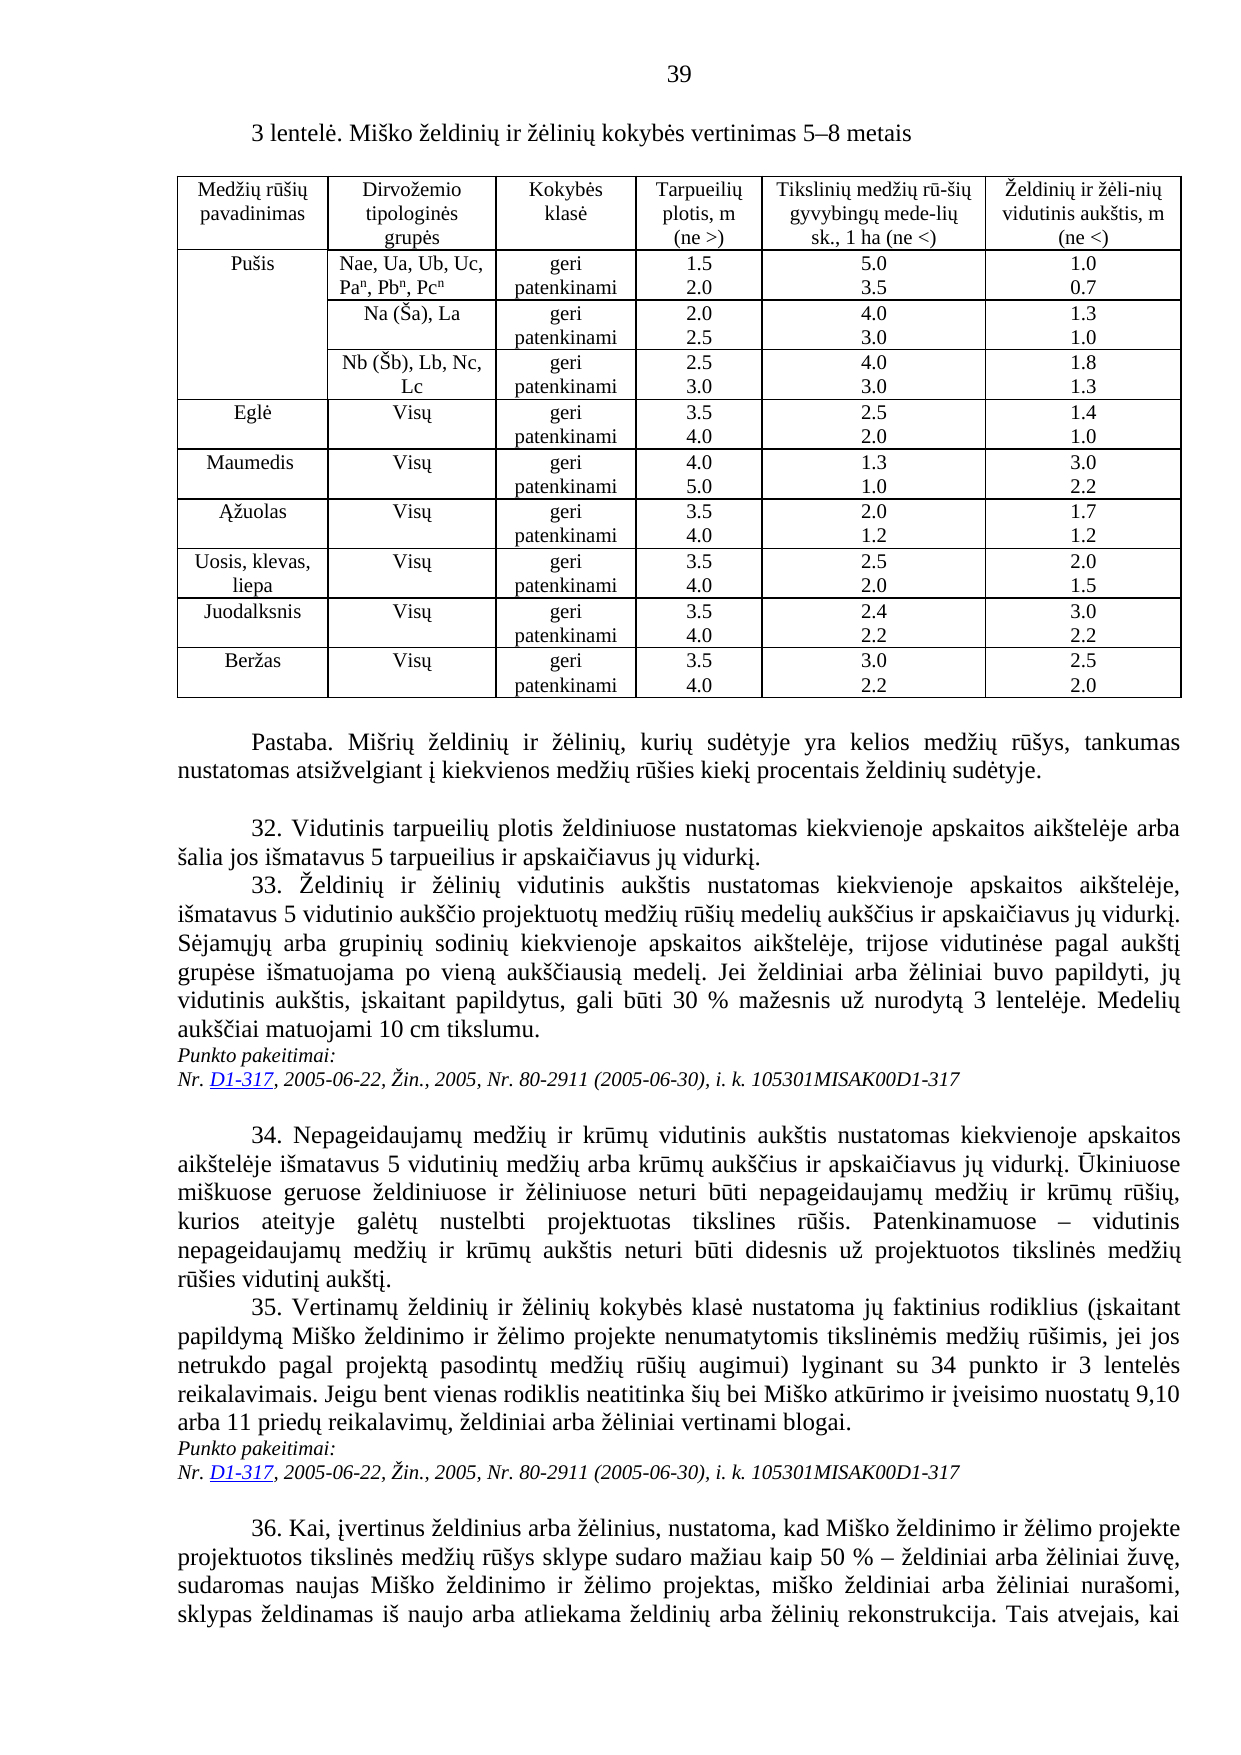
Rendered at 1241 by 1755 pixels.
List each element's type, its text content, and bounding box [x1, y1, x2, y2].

text Nr. D1-317, 2005-06-22, Žin., 2005, Nr. 80-2911 (2005-06-30), i. k. 105301MISAK00D1-317 [177, 1067, 1181, 1091]
table_cell Visų [329, 450, 495, 498]
table_cell 1.8 1.3 [986, 350, 1180, 398]
table_cell 3.5 4.0 [637, 500, 761, 547]
table_cell 4.0 3.0 [763, 350, 985, 398]
table_cell geri patenkinami [497, 549, 635, 597]
table_cell geri patenkinami [497, 648, 635, 697]
table_cell geri patenkinami [497, 599, 635, 647]
text 3 lentelė. Miško želdinių ir žėlinių kokybės vertinimas 5–8 metais [177, 118, 1181, 147]
text 34. Nepageidaujamų medžių ir krūmų vidutinis aukštis nustatomas kiekvienoje apskaitos aikštelėje išmatavus 5 vidutinių medžių arba krūmų aukščius ir apskaičiavus jų vidurkį. Ūkiniuose miškuose geruose želdiniuose ir žėliniuose neturi būti nepageidaujamų medžių ir krūmų rūšių, kurios ateityje galėtų nustelbti projektuotas tikslines rūšis. Patenkinamuose – vidutinis nepageidaujamų medžių ir krūmų aukštis neturi būti didesnis už projektuotos tikslinės medžių rūšies vidutinį aukštį. [177, 1120, 1181, 1292]
text 35. Vertinamų želdinių ir žėlinių kokybės klasė nustatoma jų faktinius rodiklius (įskaitant papildymą Miško želdinimo ir žėlimo projekte nenumatytomis tikslinėmis medžių rūšimis, jei jos netrukdo pagal projektą pasodintų medžių rūšių augimui) lyginant su 34 punkto ir 3 lentelės reikalavimais. Jeigu bent vienas rodiklis neatitinka šių bei Miško atkūrimo ir įveisimo nuostatų 9,10 arba 11 priedų reikalavimų, želdiniai arba žėliniai vertinami blogai. [177, 1292, 1181, 1436]
table_cell 3.0 2.2 [986, 599, 1180, 647]
table_cell Nb (Šb), Lb, Nc, Lc [328, 350, 495, 398]
table_cell Pušis [178, 250, 327, 398]
table_cell 4.0 5.0 [637, 450, 761, 498]
table_cell Juodalksnis [178, 599, 327, 647]
table_cell Maumedis [178, 450, 327, 498]
table_cell Uosis, klevas, liepa [178, 549, 327, 597]
table_cell Beržas [178, 648, 327, 697]
table_cell 1.0 0.7 [986, 251, 1180, 299]
table_cell 2.4 2.2 [763, 599, 985, 647]
table_header Medžių rūšių pavadinimas [178, 177, 327, 249]
table_cell 4.0 3.0 [763, 301, 985, 349]
table_cell 3.0 2.2 [763, 648, 985, 697]
table_cell 1.3 1.0 [763, 450, 985, 498]
table_cell 3.5 4.0 [637, 648, 761, 697]
table_cell 2.5 3.0 [637, 350, 761, 398]
table_header Tarpueilių plotis, m (ne >) [637, 177, 761, 249]
table_cell 3.5 4.0 [637, 400, 761, 448]
text Pastaba. Mišrių želdinių ir žėlinių, kurių sudėtyje yra kelios medžių rūšys, tankumas nustatomas atsižvelgiant į kiekvienos medžių rūšies kiekį procentais želdinių sudėtyje. [177, 727, 1181, 784]
table_cell geri patenkinami [497, 400, 635, 448]
table_cell Visų [329, 500, 495, 547]
table_header Želdinių ir žėli-nių vidutinis aukštis, m (ne <) [986, 177, 1180, 249]
table_cell 3.5 4.0 [637, 599, 761, 647]
table_cell 2.5 2.0 [763, 400, 985, 448]
table_cell Ąžuolas [178, 500, 327, 547]
text 36. Kai, įvertinus želdinius arba žėlinius, nustatoma, kad Miško želdinimo ir žėlimo projekte projektuotos tikslinės medžių rūšys sklype sudaro mažiau kaip 50 % – želdiniai arba žėliniai žuvę, sudaromas naujas Miško želdinimo ir žėlimo projektas, miško želdiniai arba žėliniai nurašomi, sklypas želdinamas iš naujo arba atliekama želdinių arba žėlinių rekonstrukcija. Tais atvejais, kai [177, 1513, 1181, 1628]
table_header Dirvožemio tipologinės grupės [329, 177, 495, 249]
text Nr. D1-317, 2005-06-22, Žin., 2005, Nr. 80-2911 (2005-06-30), i. k. 105301MISAK00D1-317 [177, 1460, 1181, 1484]
text 33. Želdinių ir žėlinių vidutinis aukštis nustatomas kiekvienoje apskaitos aikštelėje, išmatavus 5 vidutinio aukščio projektuotų medžių rūšių medelių aukščius ir apskaičiavus jų vidurkį. Sėjamųjų arba grupinių sodinių kiekvienoje apskaitos aikštelėje, trijose vidutinėse pagal aukštį grupėse išmatuojama po vieną aukščiausią medelį. Jei želdiniai arba žėliniai buvo papildyti, jų vidutinis aukštis, įskaitant papildytus, gali būti 30 % mažesnis už nurodytą 3 lentelėje. Medelių aukščiai matuojami 10 cm tikslumu. [177, 871, 1181, 1043]
text Punkto pakeitimai: [177, 1436, 1181, 1460]
table_cell 5.0 3.5 [763, 251, 985, 299]
table_cell geri patenkinami [497, 350, 635, 398]
table_cell Eglė [178, 400, 327, 448]
table_cell Na (Ša), La [328, 301, 495, 349]
table_cell Visų [329, 648, 495, 697]
table_cell geri patenkinami [497, 500, 635, 547]
text Punkto pakeitimai: [177, 1043, 1181, 1067]
table_cell 2.0 1.2 [763, 500, 985, 547]
table_cell geri patenkinami [497, 251, 635, 299]
table_cell 2.0 1.5 [986, 549, 1180, 597]
table_cell 1.5 2.0 [637, 251, 761, 299]
table_cell Visų [329, 549, 495, 597]
table_cell Nae, Ua, Ub, Uc, Pan, Pbn, Pcn [328, 251, 495, 299]
table_cell 1.7 1.2 [986, 500, 1180, 547]
table_cell Visų [329, 400, 495, 448]
table_cell 3.5 4.0 [637, 549, 761, 597]
table_cell 3.0 2.2 [986, 450, 1180, 498]
table_cell Visų [329, 599, 495, 647]
table_cell 1.3 1.0 [986, 301, 1180, 349]
table_cell 2.0 2.5 [637, 301, 761, 349]
text 32. Vidutinis tarpueilių plotis želdiniuose nustatomas kiekvienoje apskaitos aikštelėje arba šalia jos išmatavus 5 tarpueilius ir apskaičiavus jų vidurkį. [177, 813, 1181, 871]
table_header Kokybės klasė [497, 177, 635, 249]
table_cell 2.5 2.0 [986, 648, 1180, 697]
table_cell 2.5 2.0 [763, 549, 985, 597]
table_header Tikslinių medžių rū-šių gyvybingų mede-lių sk., 1 ha (ne <) [763, 177, 985, 249]
table_cell geri patenkinami [497, 450, 635, 498]
table_cell geri patenkinami [497, 301, 635, 349]
table_cell 1.4 1.0 [986, 400, 1180, 448]
